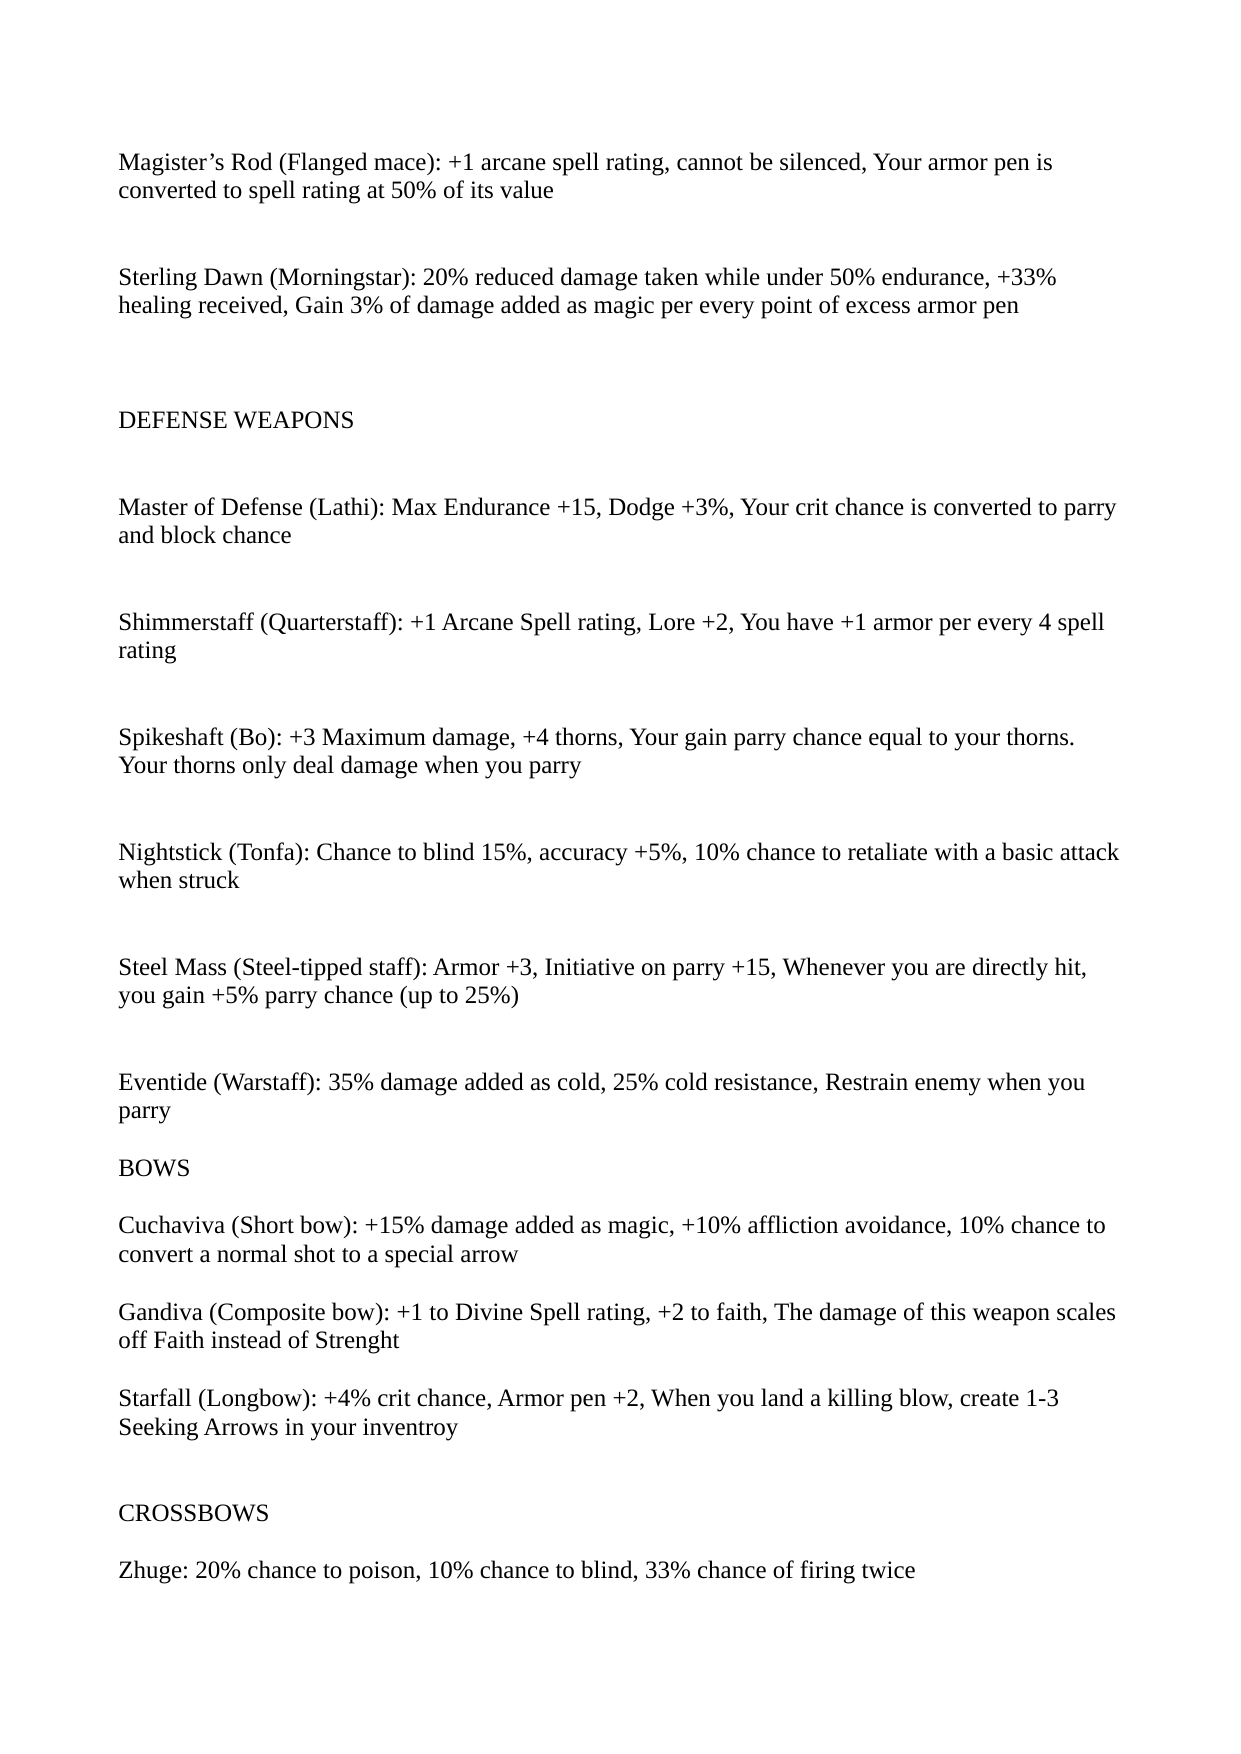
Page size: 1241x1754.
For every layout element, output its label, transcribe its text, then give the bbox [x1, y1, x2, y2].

text CROSSBOWS [118, 1469, 1122, 1556]
text Gandiva (Composite bow): +1 to Divine Spell rating, +2 to faith, The damage of this weapon scales off Faith instead of Strenght [118, 1297, 1122, 1354]
text Nightstick (Tonfa): Chance to blind 15%, accuracy +5%, 10% chance to retaliate with a basic attack when struck [118, 837, 1122, 894]
text Starfall (Longbow): +4% crit chance, Armor pen +2, When you land a killing blow, create 1-3 Seeking Arrows in your inventroy [118, 1383, 1122, 1441]
text Zhuge: 20% chance to poison, 10% chance to blind, 33% chance of firing twice [118, 1556, 1122, 1584]
text Steel Mass (Steel-tipped staff): Armor +3, Initiative on parry +15, Whenever you are directly hit, you gain +5% parry chance (up to 25%) [118, 952, 1122, 1009]
text Eventide (Warstaff): 35% damage added as cold, 25% cold resistance, Restrain enemy when you parry [118, 1067, 1122, 1124]
text Master of Defense (Lathi): Max Endurance +15, Dodge +3%, Your crit chance is converted to parry and block chance [118, 492, 1122, 549]
text Sterling Dawn (Morningstar): 20% reduced damage taken while under 50% endurance, +33% healing received, Gain 3% of damage added as magic per every point of excess armor pen [118, 262, 1122, 319]
text DEFENSE WEAPONS [118, 406, 1122, 434]
text Spikeshaft (Bo): +3 Maximum damage, +4 thorns, Your gain parry chance equal to your thorns. Your thorns only deal damage when you parry [118, 722, 1122, 779]
text Shimmerstaff (Quarterstaff): +1 Arcane Spell rating, Lore +2, You have +1 armor per every 4 spell rating [118, 607, 1122, 664]
text Cuchaviva (Short bow): +15% damage added as magic, +10% affliction avoidance, 10% chance to convert a normal shot to a special arrow [118, 1211, 1122, 1297]
text BOWS [118, 1153, 1122, 1211]
text Magister’s Rod (Flanged mace): +1 arcane spell rating, cannot be silenced, Your armor pen is converted to spell rating at 50% of its value [118, 147, 1122, 204]
